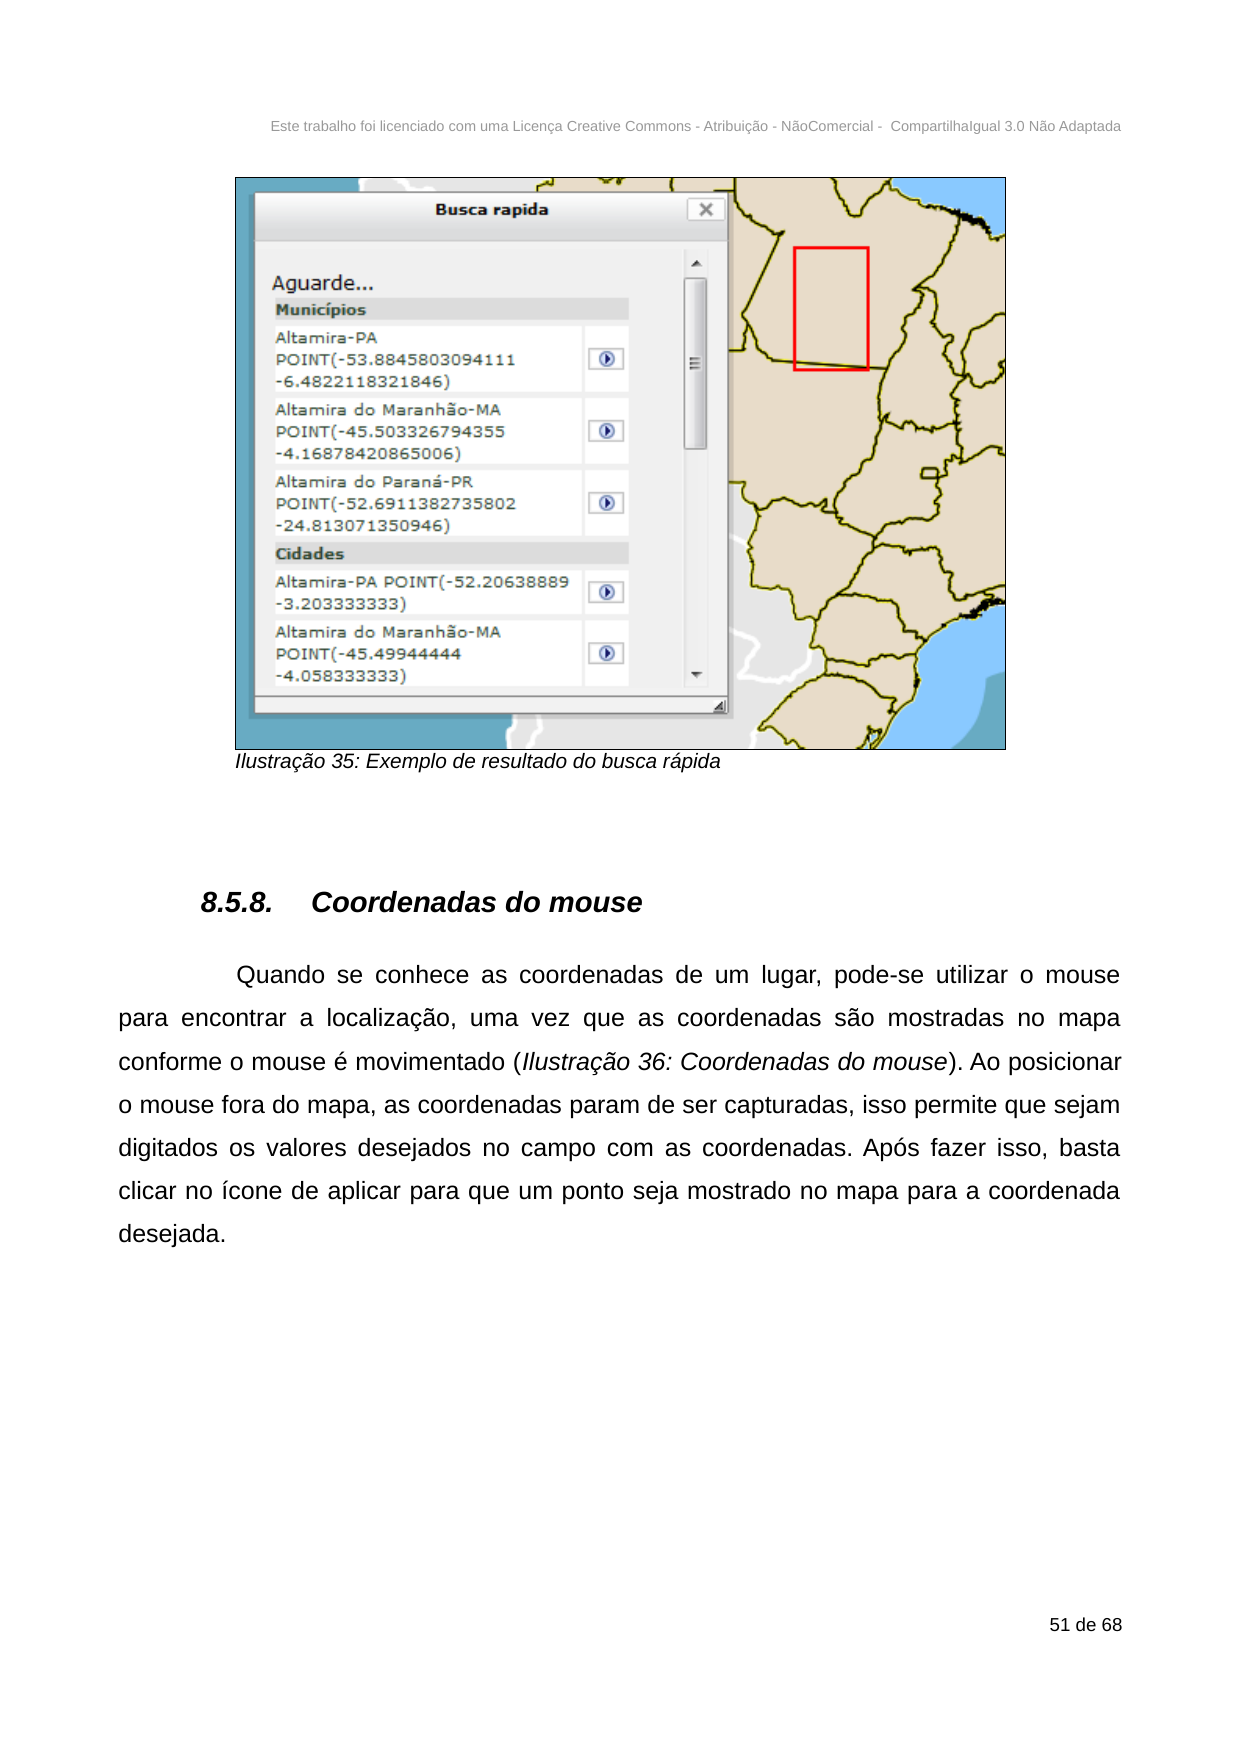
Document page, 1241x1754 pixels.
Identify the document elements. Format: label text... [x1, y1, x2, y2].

text Quando se conhece as coordenadas de um lugar, pode-se utilizar o mouse para encontrar a localização, uma vez que as coordenadas são mostradas no mapa conforme o mouse é movimentado (Ilustração 36: Coordenadas do mouse). Ao posicionar o mouse fora do mapa, as coordenadas param de ser capturadas, isso permite que sejam digitados os valores desejados no campo com as coordenadas. Após fazer isso, basta clicar no ícone de aplicar para que um ponto seja mostrado no mapa para a coordenada desejada. [118, 960, 1122, 1248]
text Ilustração 35: Exemplo de resultado do busca rápida [235, 750, 1005, 773]
picture [236, 178, 1005, 749]
subtitle Coordenadas do mouse [163, 885, 1122, 919]
